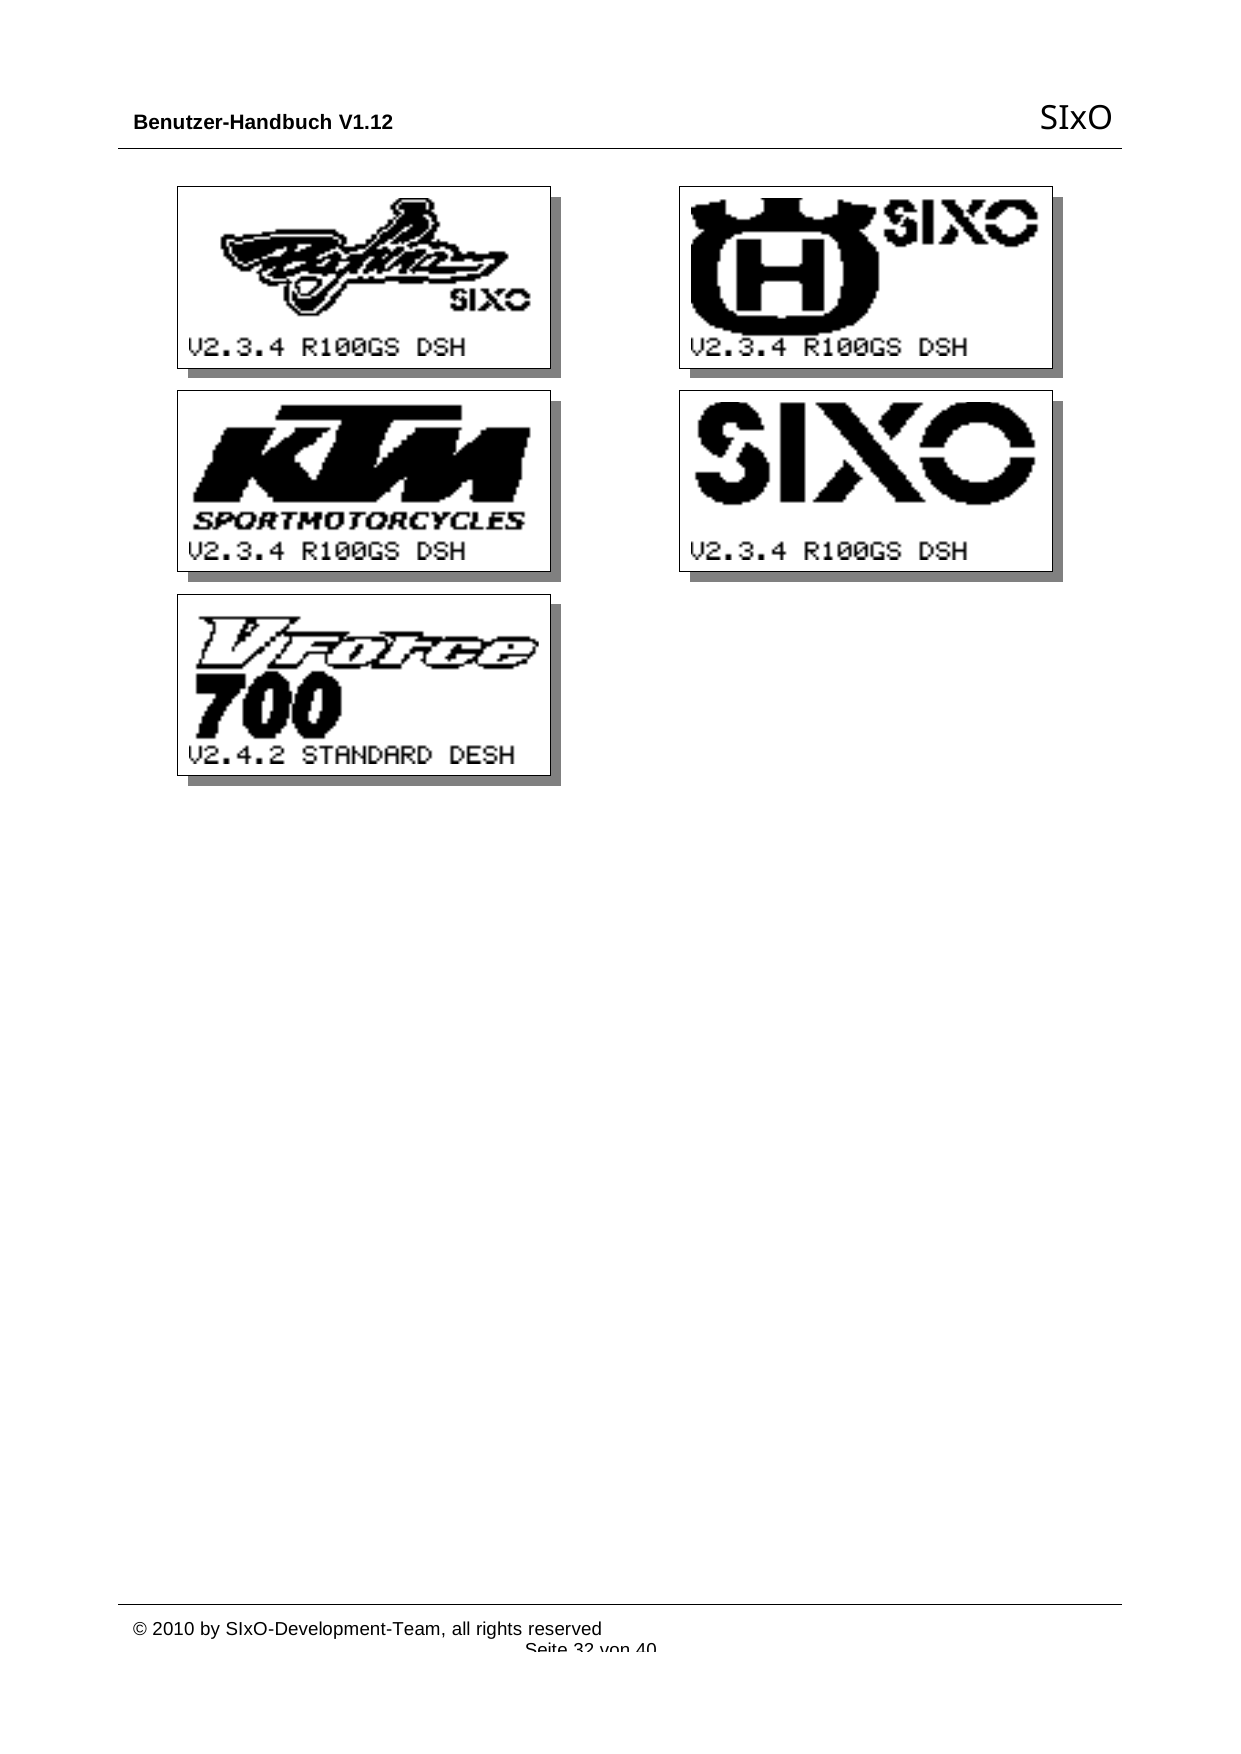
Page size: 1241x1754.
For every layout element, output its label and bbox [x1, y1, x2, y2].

table_cell [118, 588, 620, 792]
picture [189, 605, 539, 764]
picture [691, 198, 1041, 356]
picture [691, 402, 1041, 560]
table_cell [620, 180, 1122, 384]
table_cell [118, 384, 620, 588]
table_cell [118, 180, 620, 384]
picture [189, 402, 539, 560]
picture [189, 198, 539, 356]
table_cell [620, 588, 1122, 792]
table_cell [620, 384, 1122, 588]
